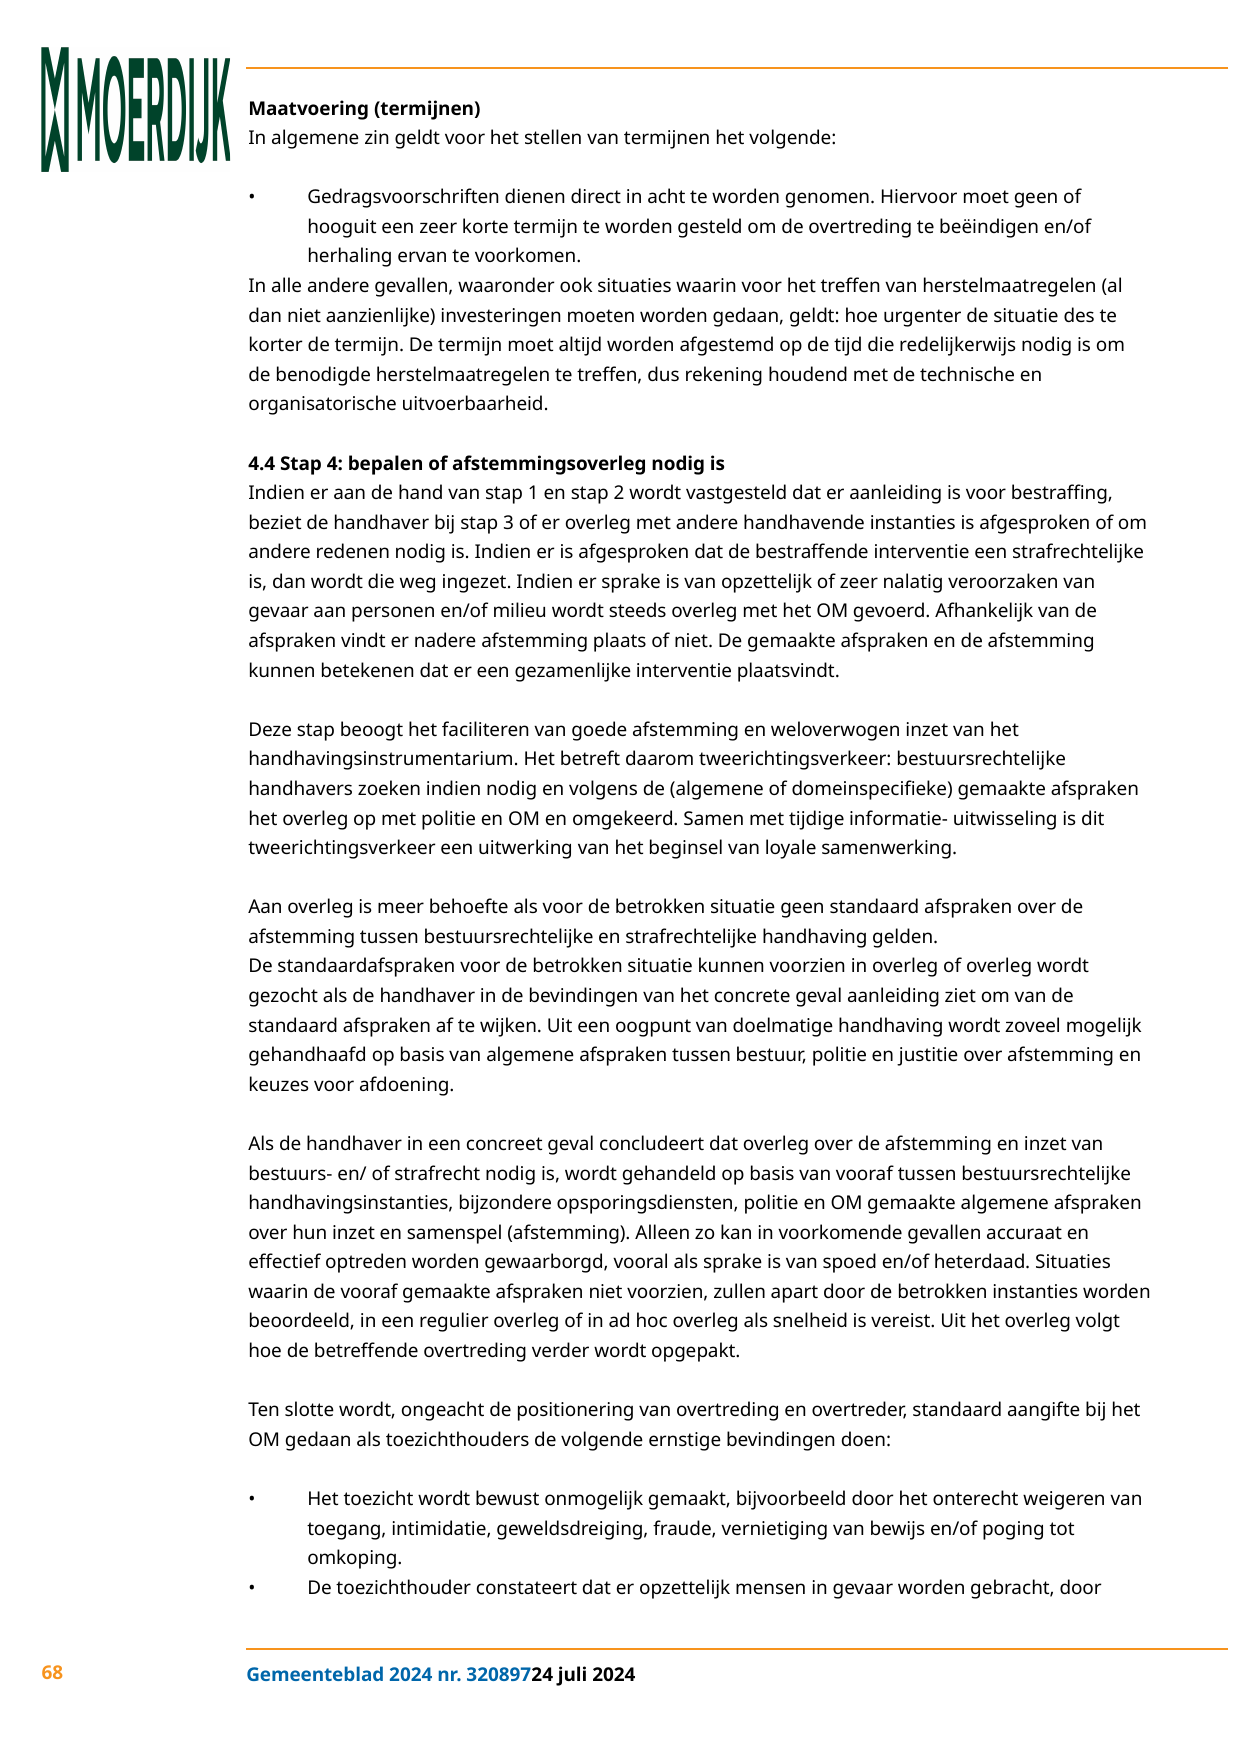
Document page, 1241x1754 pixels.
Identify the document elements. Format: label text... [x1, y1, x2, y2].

text Als de handhaver in een concreet geval concludeert dat overleg over de afstemming en inzet van bestuurs- en/ of strafrecht nodig is, wordt gehandeld op basis van vooraf tussen bestuursrechtelijke handhavingsinstanties, bijzondere opsporingsdiensten, politie en OM gemaakte algemene afspraken over hun inzet en samenspel (afstemming). Alleen zo kan in voorkomende gevallen accuraat en effectief optreden worden gewaarborgd, vooral als sprake is van spoed en/of heterdaad. Situaties waarin de vooraf gemaakte afspraken niet voorzien, zullen apart door de betrokken instanties worden beoordeeld, in een regulier overleg of in ad hoc overleg als snelheid is vereist. Uit het overleg volgt hoe de betreffende overtreding verder wordt opgepakt. [248, 1130, 1152, 1363]
text In alle andere gevallen, waaronder ook situaties waarin voor het treffen van herstelmaatregelen (al dan niet aanzienlijke) investeringen moeten worden gedaan, geldt: hoe urgenter de situatie des te korter de termijn. De termijn moet altijd worden afgestemd op de tijd die redelijkerwijs nodig is om de benodigde herstelmaatregelen te treffen, dus rekening houdend met de technische en organisatorische uitvoerbaarheid. [248, 272, 1152, 416]
text 4.4 Stap 4: bepalen of afstemmingsoverleg nodig is [248, 450, 1152, 476]
text Deze stap beoogt het faciliteren van goede afstemming en weloverwogen inzet van het handhavingsinstrumentarium. Het betreft daarom tweerichtingsverkeer: bestuursrechtelijke handhavers zoeken indien nodig en volgens de (algemene of domeinspecifieke) gemaakte afspraken het overleg op met politie en OM en omgekeerd. Samen met tijdige informatie- uitwisseling is dit tweerichtingsverkeer een uitwerking van het beginsel van loyale samenwerking. [248, 716, 1152, 860]
text Indien er aan de hand van stap 1 en stap 2 wordt vastgesteld dat er aanleiding is voor bestraffing, beziet de handhaver bij stap 3 of er overleg met andere handhavende instanties is afgesproken of om andere redenen nodig is. Indien er is afgesproken dat de bestraffende interventie een strafrechtelijke is, dan wordt die weg ingezet. Indien er sprake is van opzettelijk of zeer nalatig veroorzaken van gevaar aan personen en/of milieu wordt steeds overleg met het OM gevoerd. Afhankelijk van de afspraken vindt er nadere afstemming plaats of niet. De gemaakte afspraken en de afstemming kunnen betekenen dat er een gezamenlijke interventie plaatsvindt. [248, 479, 1152, 683]
list De toezichthouder constateert dat er opzettelijk mensen in gevaar worden gebracht, door [248, 1574, 1152, 1600]
text In algemene zin geldt voor het stellen van termijnen het volgende: [248, 124, 1152, 150]
list Gedragsvoorschriften dienen direct in acht te worden genomen. Hiervoor moet geen of hooguit een zeer korte termijn te worden gesteld om de overtreding te beëindigen en/of herhaling ervan te voorkomen. [248, 183, 1152, 268]
text Ten slotte wordt, ongeacht de positionering van overtreding en overtreder, standaard aangifte bij het OM gedaan als toezichthouders de volgende ernstige bevindingen doen: [248, 1396, 1152, 1452]
text Maatvoering (termijnen) [248, 95, 1152, 121]
list Het toezicht wordt bewust onmogelijk gemaakt, bijvoorbeeld door het onterecht weigeren van toegang, intimidatie, geweldsdreiging, fraude, vernietiging van bewijs en/of poging tot omkoping. [248, 1485, 1152, 1570]
text Aan overleg is meer behoefte als voor de betrokken situatie geen standaard afspraken over de afstemming tussen bestuursrechtelijke en strafrechtelijke handhaving gelden. [248, 893, 1152, 949]
picture [41, 47, 231, 172]
text De standaardafspraken voor de betrokken situatie kunnen voorzien in overleg of overleg wordt gezocht als de handhaver in de bevindingen van het concrete geval aanleiding ziet om van de standaard afspraken af te wijken. Uit een oogpunt van doelmatige handhaving wordt zoveel mogelijk gehandhaafd op basis van algemene afspraken tussen bestuur, politie en justitie over afstemming en keuzes voor afdoening. [248, 953, 1152, 1097]
